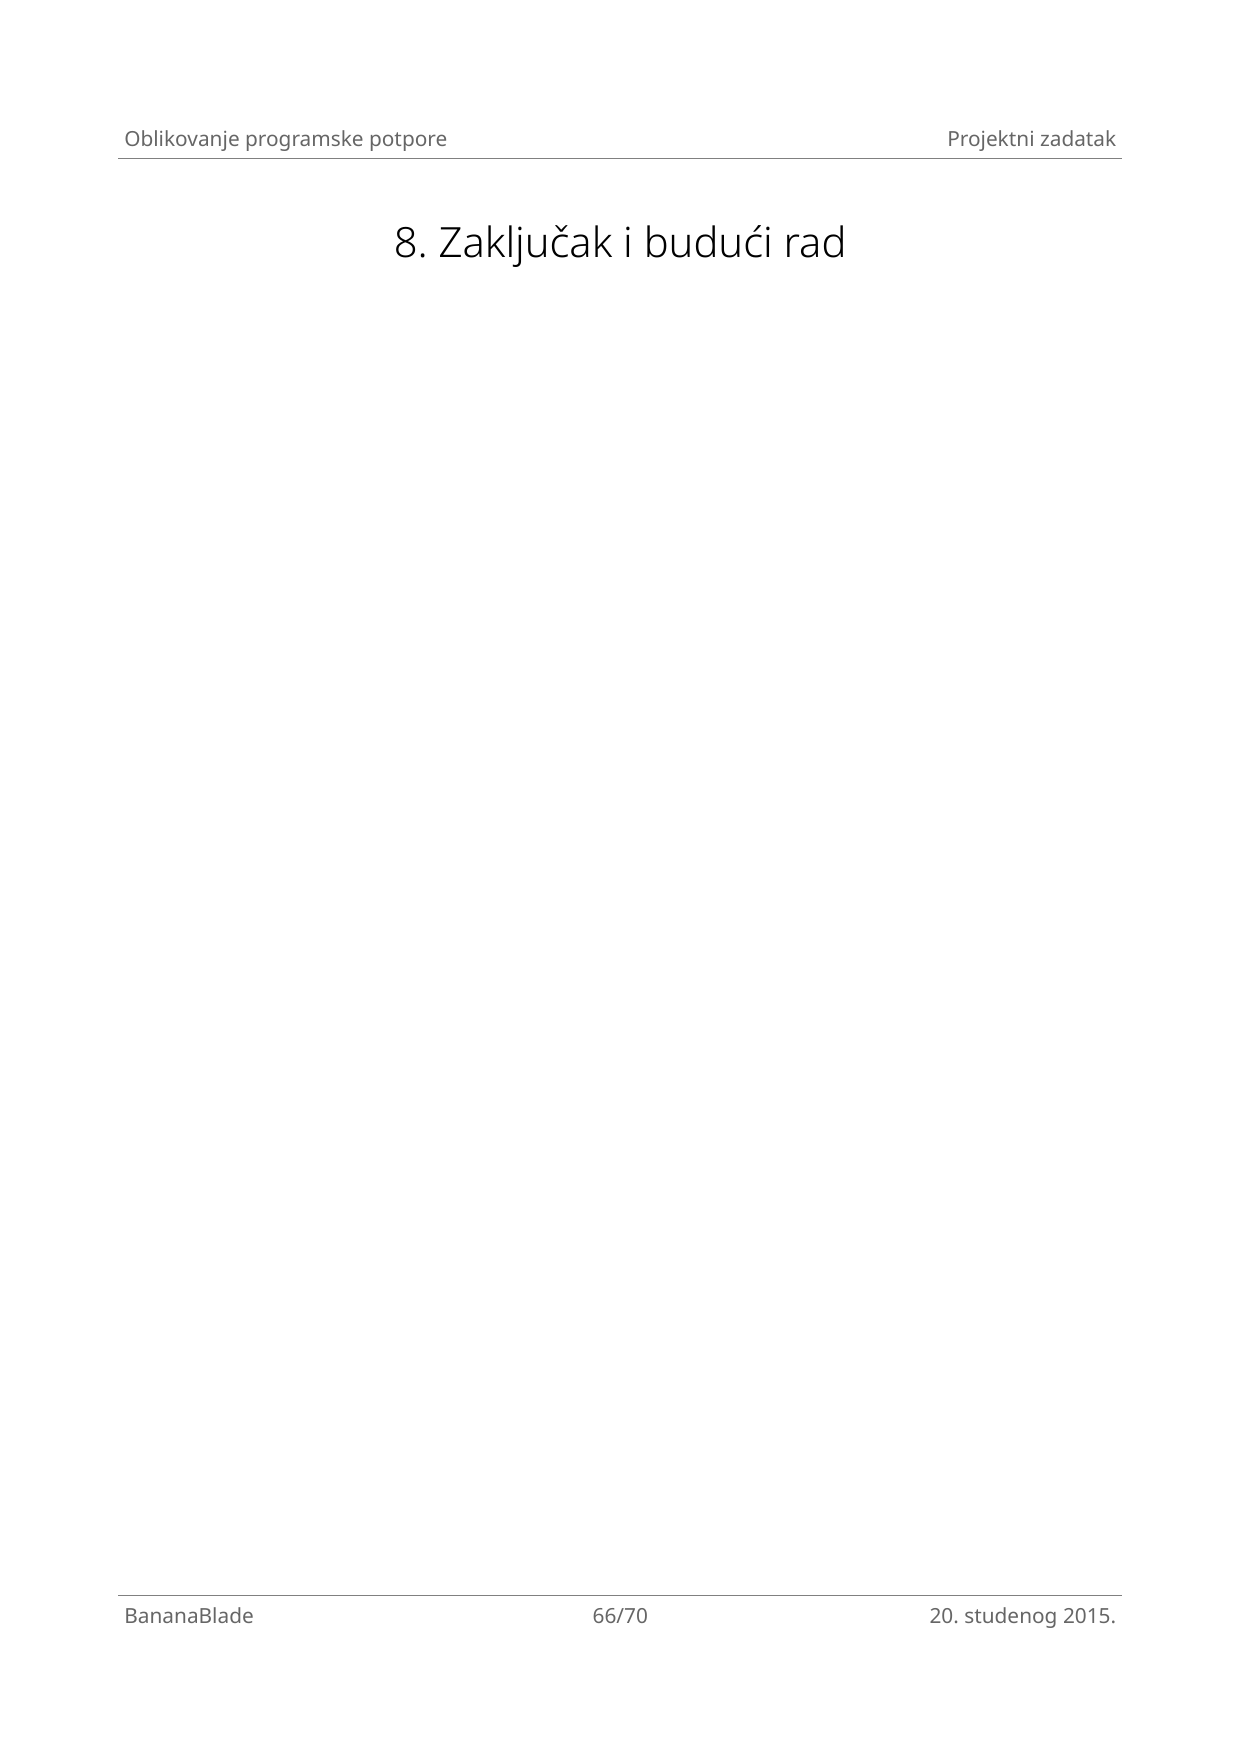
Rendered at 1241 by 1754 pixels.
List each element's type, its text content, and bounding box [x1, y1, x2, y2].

subtitle 8. Zaključak i budući rad [118, 213, 1122, 270]
